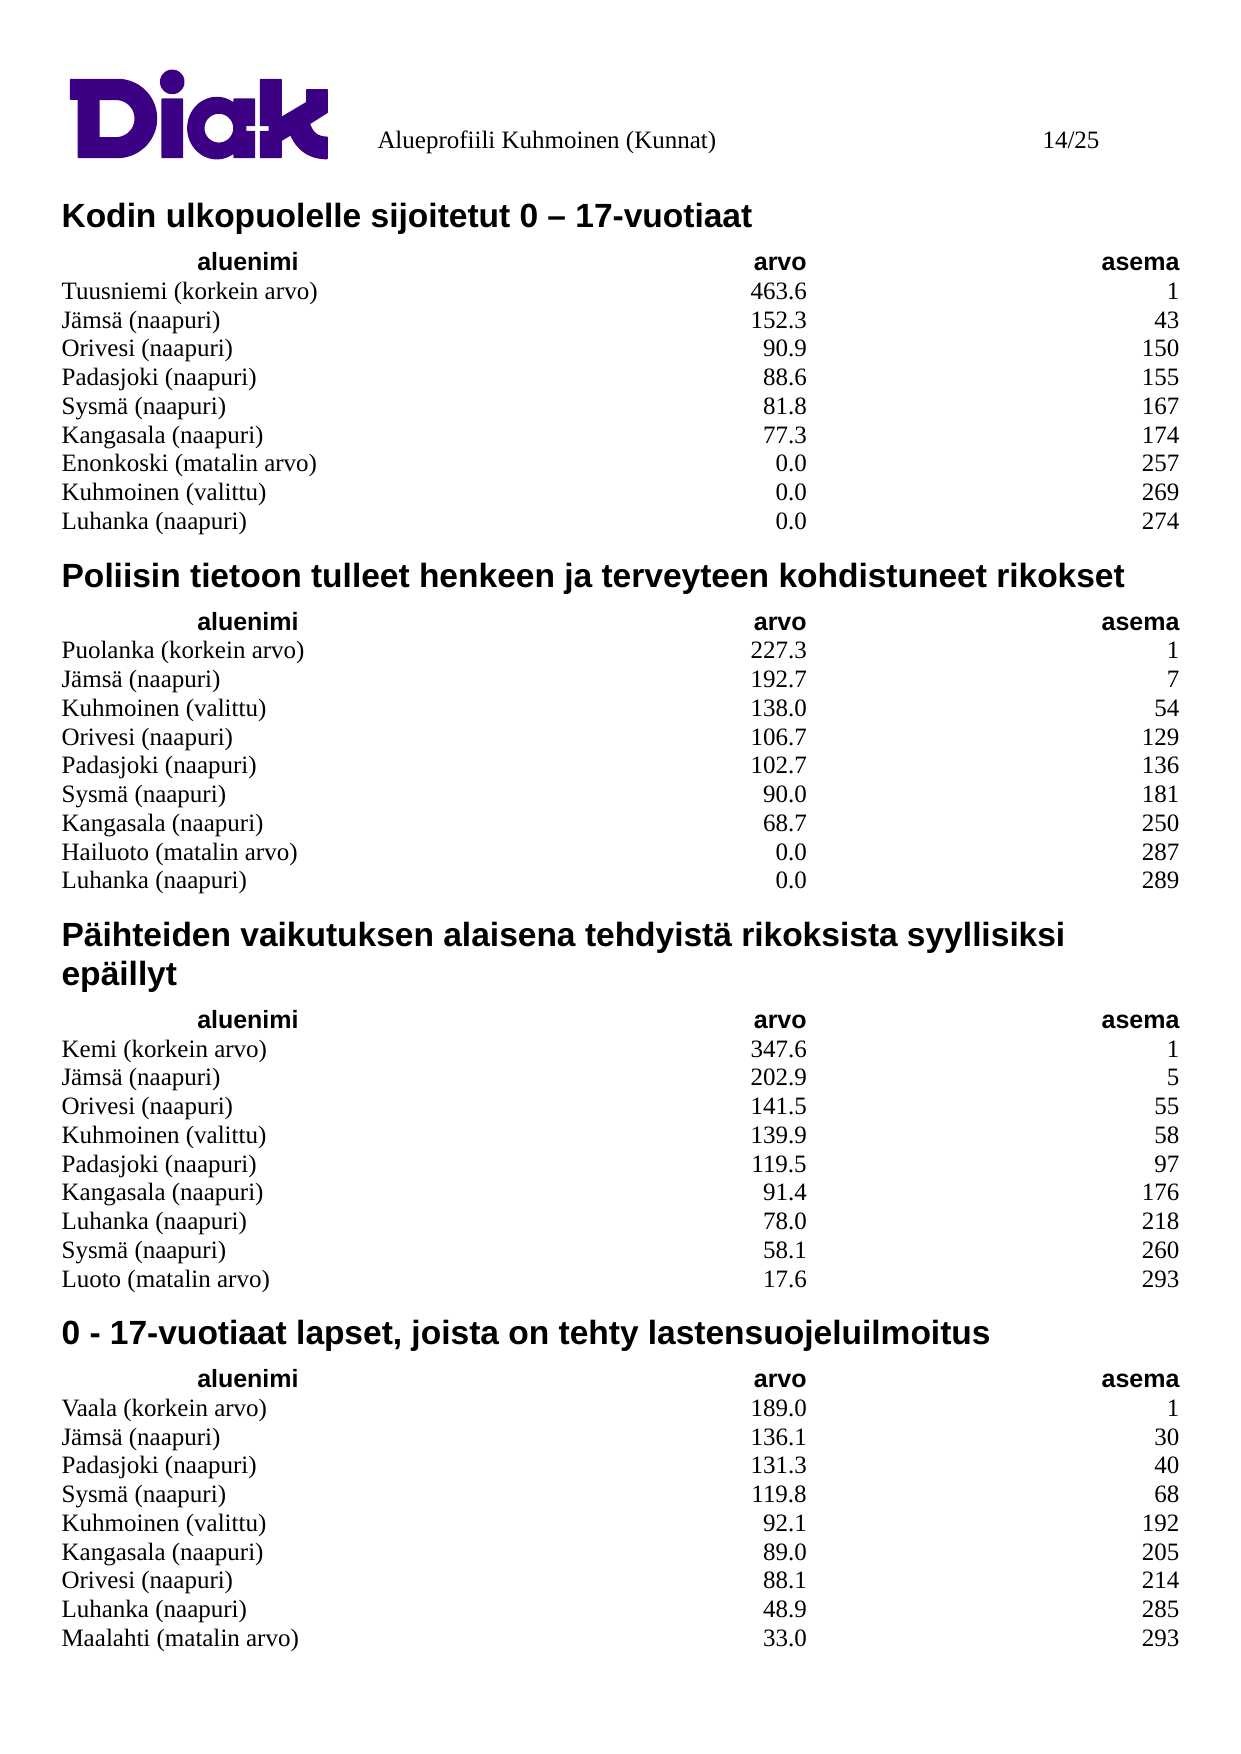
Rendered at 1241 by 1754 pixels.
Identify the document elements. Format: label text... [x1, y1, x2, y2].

table_cell Kuhmoinen (valittu) [61, 477, 434, 506]
table_cell 68 [806, 1479, 1179, 1508]
table_cell 218 [806, 1206, 1179, 1235]
table_cell 17.6 [434, 1264, 806, 1292]
table_cell 92.1 [434, 1508, 806, 1537]
table_cell 227.3 [434, 636, 806, 664]
table_cell 58 [806, 1120, 1179, 1149]
table_cell 293 [806, 1264, 1179, 1292]
table_cell 176 [806, 1178, 1179, 1206]
table_cell 55 [806, 1091, 1179, 1120]
table_header asema [806, 1364, 1179, 1393]
table_cell 43 [806, 305, 1179, 333]
table_cell Sysmä (naapuri) [61, 1479, 434, 1508]
table_cell 90.0 [434, 779, 806, 808]
table_cell 257 [806, 449, 1179, 477]
table_cell Kangasala (naapuri) [61, 1537, 434, 1566]
table_header arvo [434, 1005, 806, 1034]
table_cell 77.3 [434, 420, 806, 448]
table_cell Luhanka (naapuri) [61, 1206, 434, 1235]
table_cell 150 [806, 334, 1179, 362]
table_cell 0.0 [434, 866, 806, 894]
table_cell Vaala (korkein arvo) [61, 1393, 434, 1422]
table_cell 97 [806, 1149, 1179, 1177]
table_cell 119.8 [434, 1479, 806, 1508]
table_cell 106.7 [434, 722, 806, 751]
table_cell 269 [806, 477, 1179, 506]
table_cell 40 [806, 1451, 1179, 1479]
table_cell 131.3 [434, 1451, 806, 1479]
table_header aluenimi [61, 1005, 434, 1034]
table_cell 88.1 [434, 1566, 806, 1594]
table_cell Orivesi (naapuri) [61, 334, 434, 362]
table_cell 152.3 [434, 305, 806, 333]
table_cell 141.5 [434, 1091, 806, 1120]
table_cell Padasjoki (naapuri) [61, 751, 434, 779]
table_cell 0.0 [434, 449, 806, 477]
table_cell 138.0 [434, 693, 806, 722]
table_cell Puolanka (korkein arvo) [61, 636, 434, 664]
table_cell 274 [806, 506, 1179, 535]
subtitle Kodin ulkopuolelle sijoitetut 0 – 17-vuotiaat [61, 196, 1179, 235]
table_header arvo [434, 607, 806, 636]
table_cell Enonkoski (matalin arvo) [61, 449, 434, 477]
table_cell 463.6 [434, 276, 806, 305]
table_cell 78.0 [434, 1206, 806, 1235]
table_cell Luhanka (naapuri) [61, 866, 434, 894]
table_header arvo [434, 1364, 806, 1393]
table_cell 33.0 [434, 1623, 806, 1652]
table_cell 119.5 [434, 1149, 806, 1177]
table_cell 54 [806, 693, 1179, 722]
table_cell 1 [806, 276, 1179, 305]
table_cell 214 [806, 1566, 1179, 1594]
table_cell 250 [806, 808, 1179, 837]
table_header asema [806, 607, 1179, 636]
table_cell 260 [806, 1235, 1179, 1264]
table_cell 102.7 [434, 751, 806, 779]
table_cell 91.4 [434, 1178, 806, 1206]
table_cell Tuusniemi (korkein arvo) [61, 276, 434, 305]
table_cell Hailuoto (matalin arvo) [61, 837, 434, 866]
table_cell 5 [806, 1063, 1179, 1091]
table_cell Padasjoki (naapuri) [61, 1451, 434, 1479]
table_cell 58.1 [434, 1235, 806, 1264]
table_cell 88.6 [434, 362, 806, 391]
table_cell 7 [806, 664, 1179, 693]
table_cell Jämsä (naapuri) [61, 1422, 434, 1451]
table_cell Luhanka (naapuri) [61, 506, 434, 535]
table_cell 347.6 [434, 1034, 806, 1062]
table_cell 289 [806, 866, 1179, 894]
table_cell 1 [806, 1393, 1179, 1422]
table_cell Orivesi (naapuri) [61, 1091, 434, 1120]
table_cell 205 [806, 1537, 1179, 1566]
table_cell 181 [806, 779, 1179, 808]
table_cell Kuhmoinen (valittu) [61, 693, 434, 722]
table_cell 81.8 [434, 391, 806, 420]
table_cell 0.0 [434, 477, 806, 506]
table_cell 48.9 [434, 1594, 806, 1623]
table_cell Jämsä (naapuri) [61, 1063, 434, 1091]
table_header aluenimi [61, 607, 434, 636]
table_cell Kangasala (naapuri) [61, 808, 434, 837]
table_cell 0.0 [434, 506, 806, 535]
table_cell 0.0 [434, 837, 806, 866]
table_cell 136 [806, 751, 1179, 779]
table_cell 129 [806, 722, 1179, 751]
table_cell Kuhmoinen (valittu) [61, 1120, 434, 1149]
table_cell Orivesi (naapuri) [61, 1566, 434, 1594]
table_cell 285 [806, 1594, 1179, 1623]
table_header arvo [434, 247, 806, 276]
table_cell Kangasala (naapuri) [61, 1178, 434, 1206]
subtitle 0 - 17-vuotiaat lapset, joista on tehty lastensuojeluilmoitus [61, 1313, 1179, 1352]
table_cell 136.1 [434, 1422, 806, 1451]
table_cell Luhanka (naapuri) [61, 1594, 434, 1623]
table_cell Padasjoki (naapuri) [61, 362, 434, 391]
table_header asema [806, 247, 1179, 276]
table_cell 189.0 [434, 1393, 806, 1422]
table_cell Orivesi (naapuri) [61, 722, 434, 751]
table_cell 202.9 [434, 1063, 806, 1091]
table_cell Padasjoki (naapuri) [61, 1149, 434, 1177]
table_cell 90.9 [434, 334, 806, 362]
table_cell 174 [806, 420, 1179, 448]
subtitle Päihteiden vaikutuksen alaisena tehdyistä rikoksista syyllisiksi epäillyt [61, 915, 1179, 992]
table_cell Kangasala (naapuri) [61, 420, 434, 448]
table_header aluenimi [61, 247, 434, 276]
table_cell Maalahti (matalin arvo) [61, 1623, 434, 1652]
table_cell Kemi (korkein arvo) [61, 1034, 434, 1062]
table_cell Sysmä (naapuri) [61, 391, 434, 420]
table_cell 1 [806, 1034, 1179, 1062]
table_cell 30 [806, 1422, 1179, 1451]
table_cell 89.0 [434, 1537, 806, 1566]
table_cell 192 [806, 1508, 1179, 1537]
table_cell 155 [806, 362, 1179, 391]
table_cell Sysmä (naapuri) [61, 779, 434, 808]
table_header aluenimi [61, 1364, 434, 1393]
table_cell 287 [806, 837, 1179, 866]
table_cell 293 [806, 1623, 1179, 1652]
table_cell Luoto (matalin arvo) [61, 1264, 434, 1292]
table_header asema [806, 1005, 1179, 1034]
table_cell Sysmä (naapuri) [61, 1235, 434, 1264]
table_cell 68.7 [434, 808, 806, 837]
table_cell 192.7 [434, 664, 806, 693]
table_cell 167 [806, 391, 1179, 420]
subtitle Poliisin tietoon tulleet henkeen ja terveyteen kohdistuneet rikokset [61, 556, 1179, 594]
table_cell Kuhmoinen (valittu) [61, 1508, 434, 1537]
table_cell Jämsä (naapuri) [61, 664, 434, 693]
table_cell 1 [806, 636, 1179, 664]
table_cell 139.9 [434, 1120, 806, 1149]
table_cell Jämsä (naapuri) [61, 305, 434, 333]
